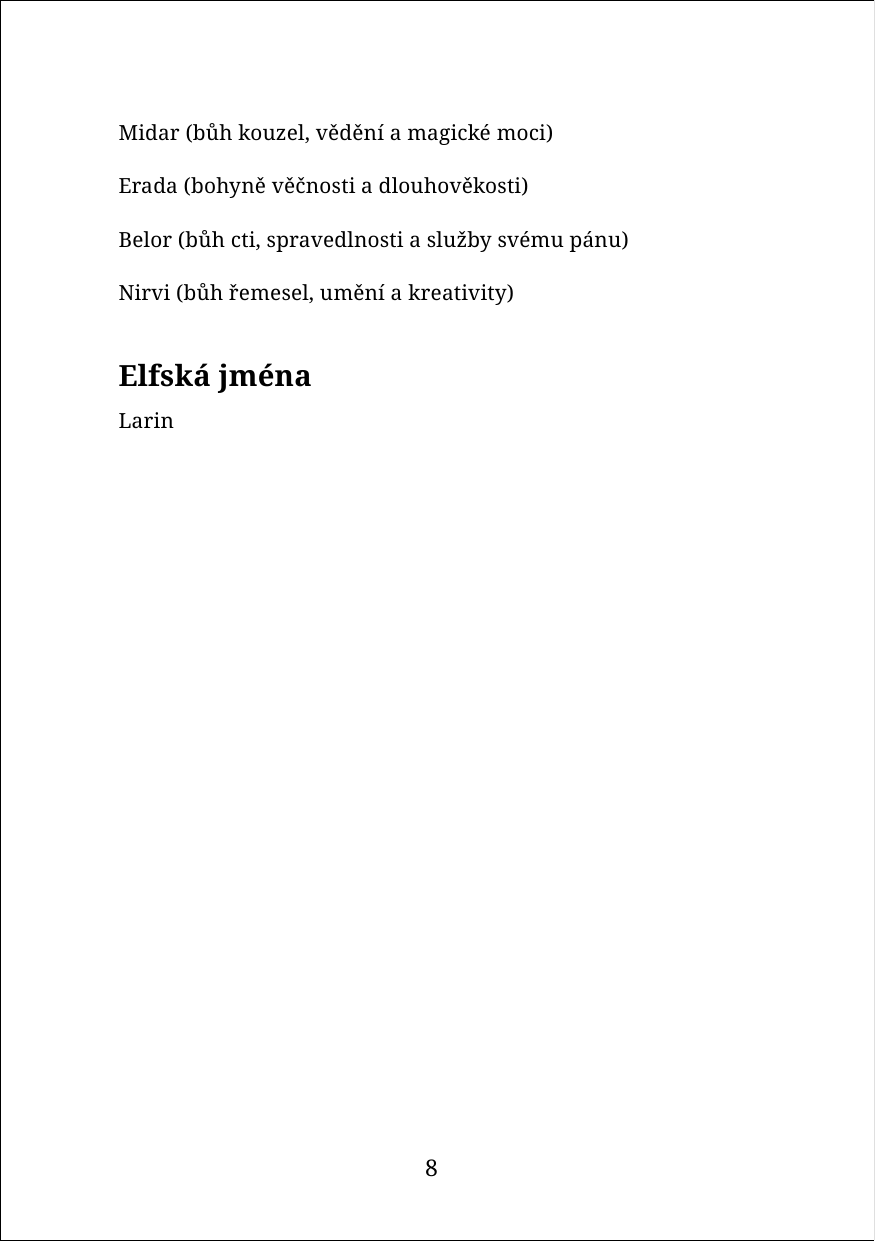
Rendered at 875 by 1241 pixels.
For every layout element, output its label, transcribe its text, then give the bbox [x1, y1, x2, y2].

subtitle Elfská jména [118, 355, 756, 394]
text Midar (bůh kouzel, vědění a magické moci) [118, 118, 756, 147]
text Erada (bohyně věčnosti a dlouhověkosti) [118, 171, 756, 200]
text Nirvi (bůh řemesel, umění a kreativity) [118, 278, 756, 306]
text Larin [118, 406, 756, 435]
text Belor (bůh cti, spravedlnosti a služby svému pánu) [118, 225, 756, 253]
